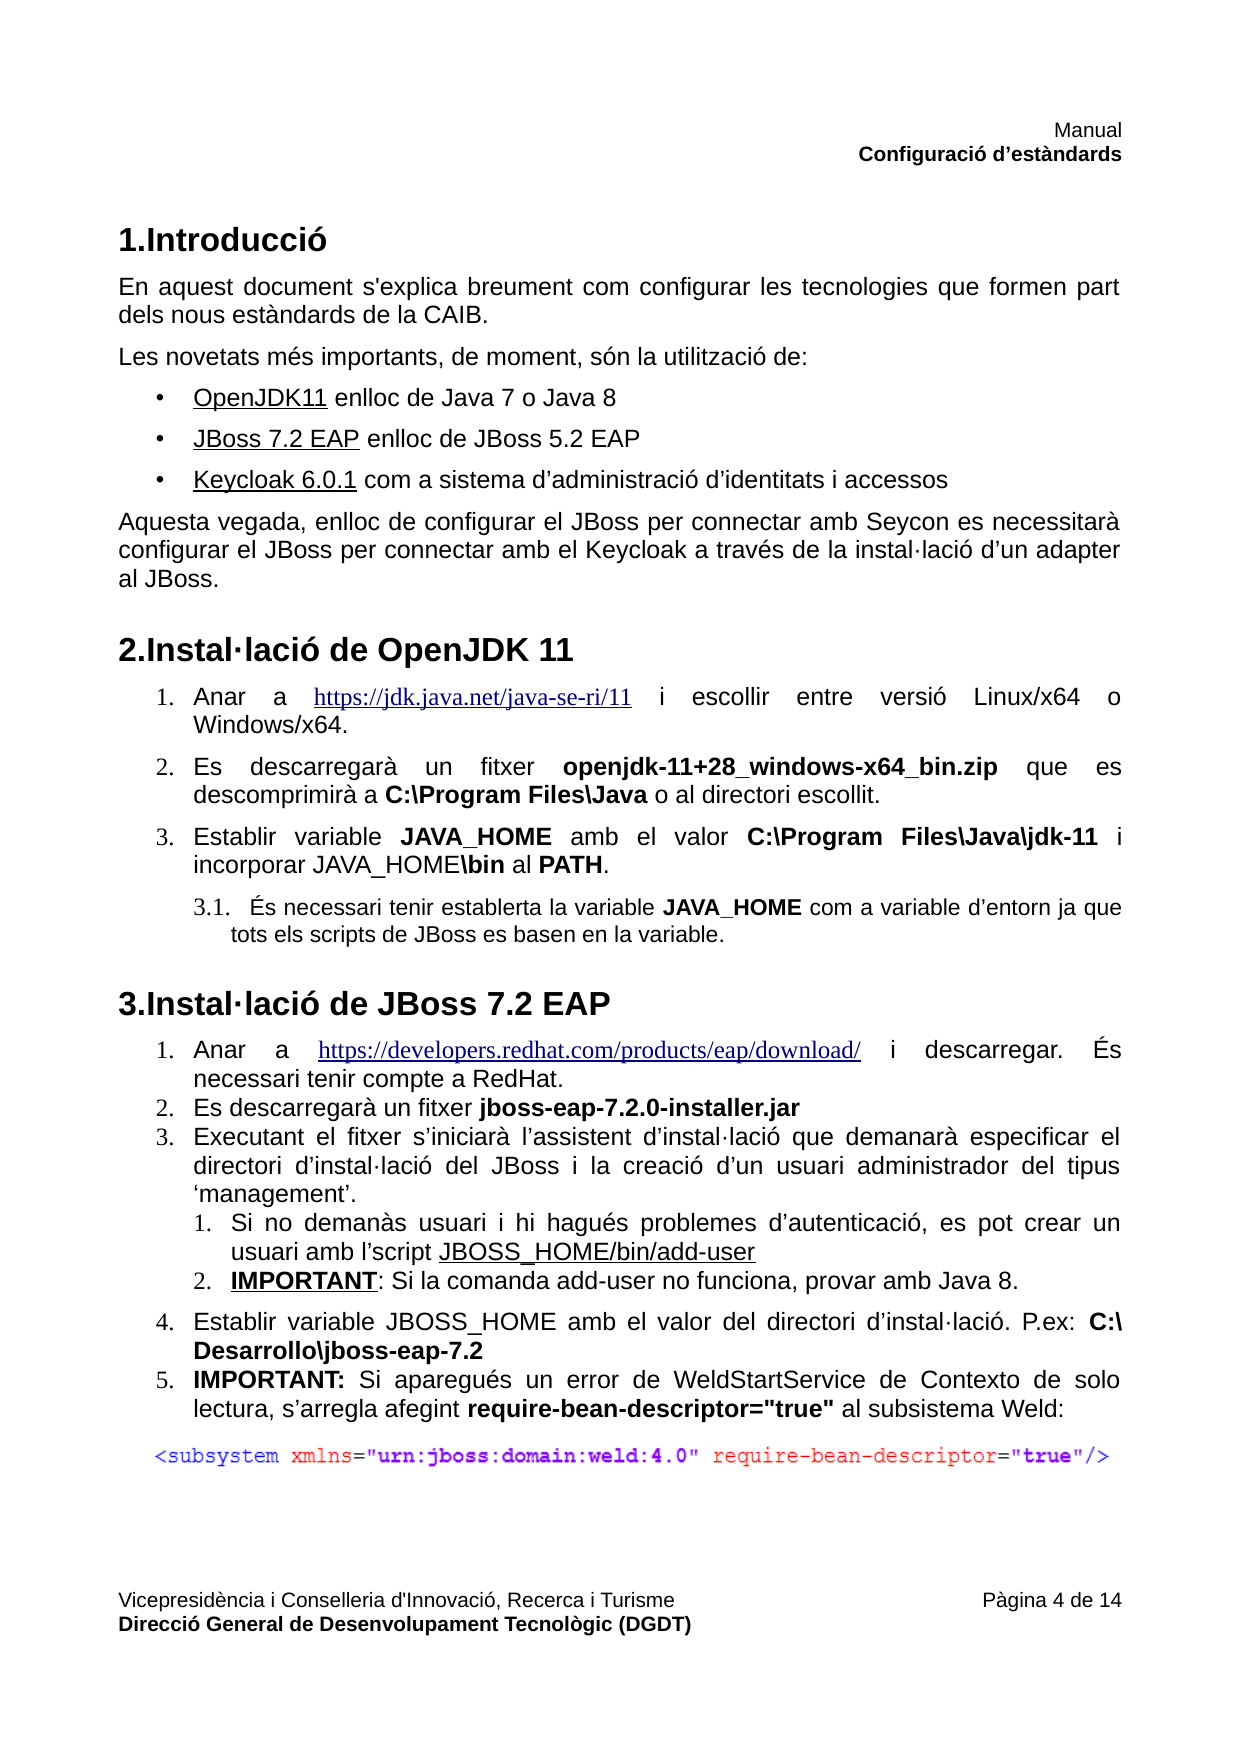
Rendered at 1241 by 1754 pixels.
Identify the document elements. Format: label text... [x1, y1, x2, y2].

text En aquest document s'explica breument com configurar les tecnologies que formen part dels nous estàndards de la CAIB. [118, 271, 1122, 329]
subtitle Introducció [118, 221, 1122, 259]
list Executant el fitxer s’iniciarà l’assistent d’instal·lació que demanarà especificar el directori d’instal·lació del JBoss i la creació d’un usuari administrador del tipus ‘management’. [156, 1122, 1122, 1208]
list Establir variable JAVA_HOME amb el valor C:\Program Files\Java\jdk-11 i incorporar JAVA_HOME\bin al PATH. [156, 822, 1122, 879]
subtitle Instal·lació de OpenJDK 11 [118, 631, 1122, 669]
list És necessari tenir establerta la variable JAVA_HOME com a variable d’entorn ja que tots els scripts de JBoss es basen en la variable. [193, 892, 1122, 947]
list Anar a https://jdk.java.net/java-se-ri/11 i escollir entre versió Linux/x64 o Windows/x64. [156, 681, 1122, 739]
text Aquesta vegada, enlloc de configurar el JBoss per connectar amb Seycon es necessitarà configurar el JBoss per connectar amb el Keycloak a través de la instal·lació d’un adapter al JBoss. [118, 507, 1122, 593]
list Establir variable JBOSS_HOME amb el valor del directori d’instal·lació. P.ex: C:\Desarrollo\jboss-eap-7.2 [156, 1307, 1122, 1365]
list OpenJDK11 enlloc de Java 7 o Java 8 [156, 383, 1122, 412]
list Keycloak 6.0.1 com a sistema d’administració d’identitats i accessos [156, 465, 1122, 494]
list JBoss 7.2 EAP enlloc de JBoss 5.2 EAP [156, 424, 1122, 453]
list IMPORTANT: Si aparegués un error de WeldStartService de Contexto de solo lectura, s’arregla afegint require-bean-descriptor="true" al subsistema Weld: [156, 1365, 1122, 1422]
subtitle Instal·lació de JBoss 7.2 EAP [118, 984, 1122, 1023]
list Si no demanàs usuari i hi hagués problemes d’autenticació, es pot crear un usuari amb l’script JBOSS_HOME/bin/add-user [193, 1208, 1122, 1266]
list Anar a https://developers.redhat.com/products/eap/download/ i descarregar. És necessari tenir compte a RedHat. [156, 1035, 1122, 1093]
list Es descarregarà un fitxer jboss-eap-7.2.0-installer.jar [156, 1093, 1122, 1122]
list Es descarregarà un fitxer openjdk-11+28_windows-x64_bin.zip que es descomprimirà a C:\Program Files\Java o al directori escollit. [156, 752, 1122, 809]
list IMPORTANT: Si la comanda add-user no funciona, provar amb Java 8. [193, 1266, 1122, 1294]
picture [151, 1443, 1119, 1469]
text Les novetats més importants, de moment, són la utilització de: [118, 341, 1122, 370]
